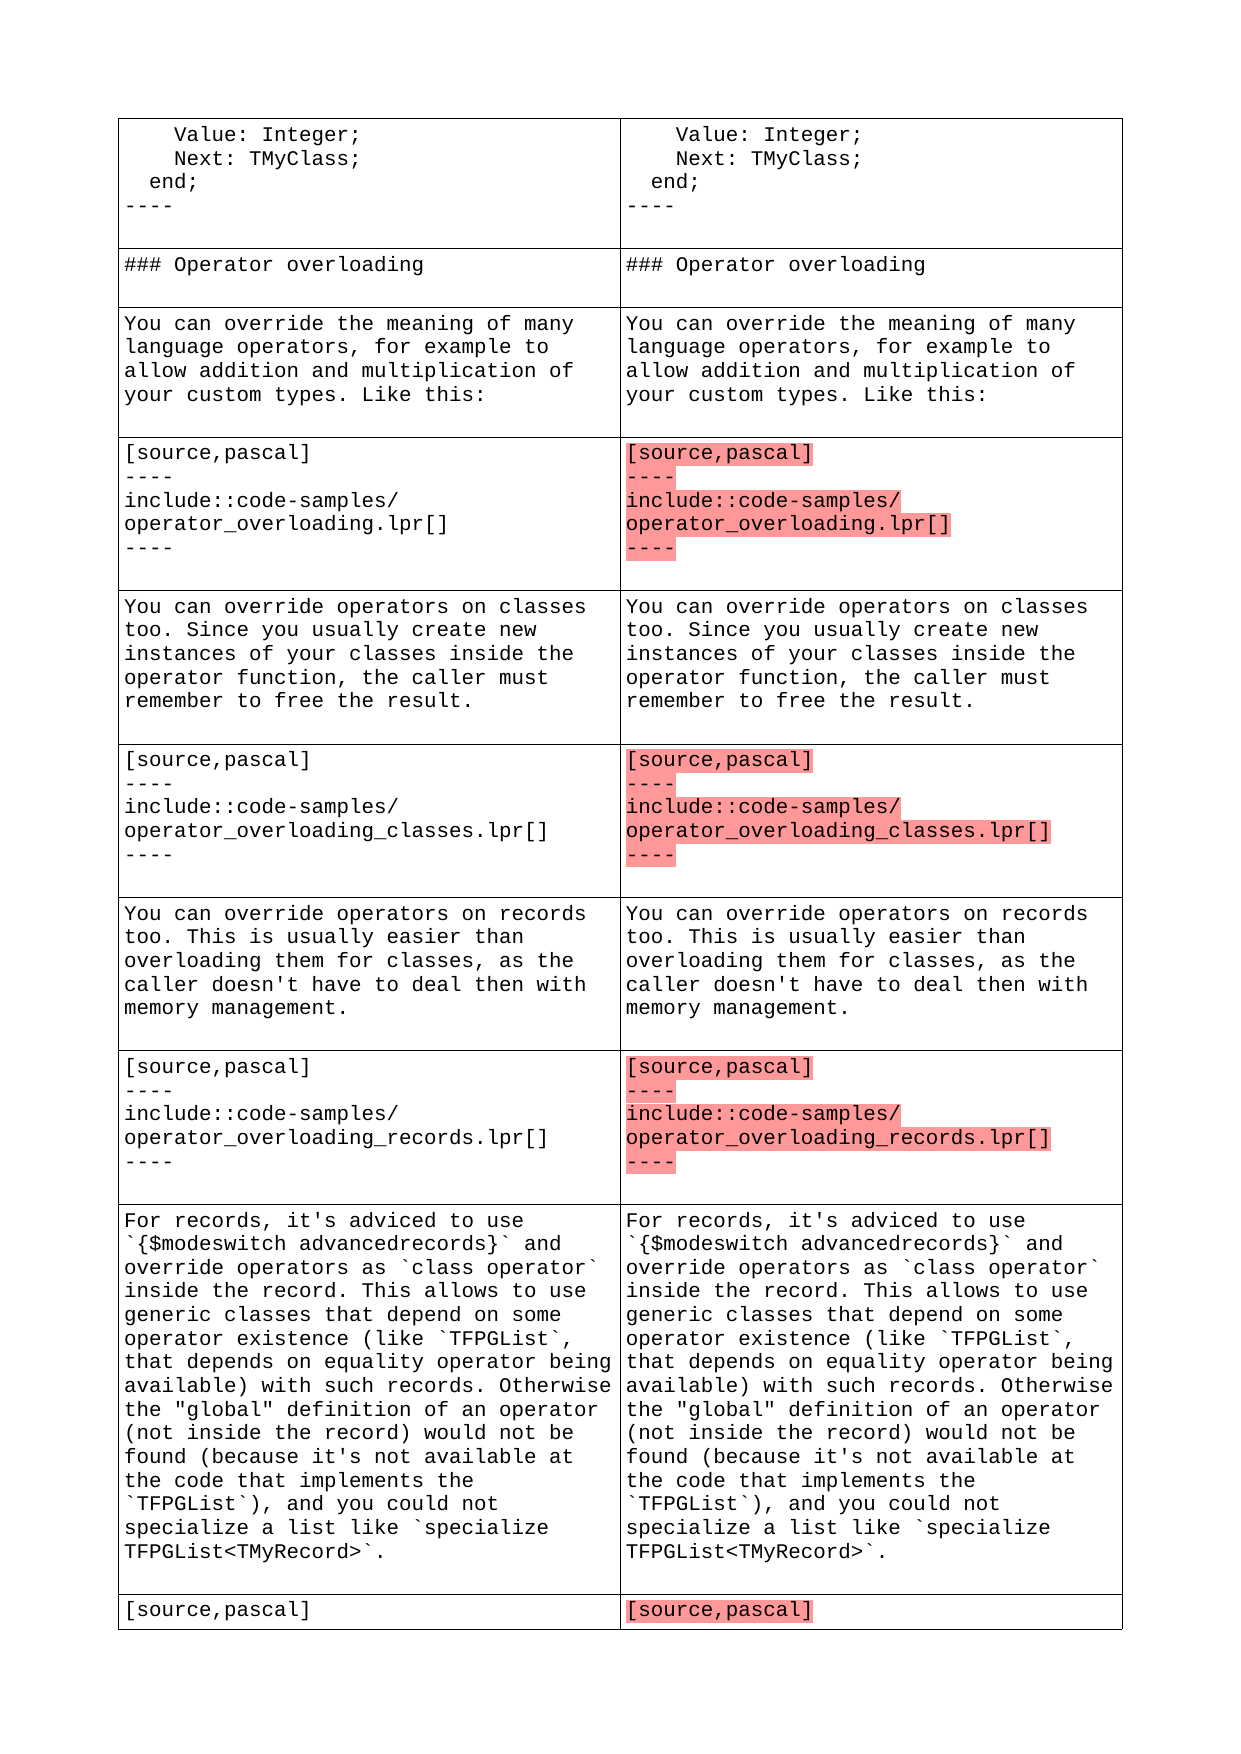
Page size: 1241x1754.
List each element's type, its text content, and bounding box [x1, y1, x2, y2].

table_cell [source,pascal] ---- include::code-samples/operator_overloading_records.lpr[] ---- [621, 1051, 1122, 1204]
table_cell [source,pascal] ---- include::code-samples/operator_overloading_classes.lpr[] ---- [621, 745, 1122, 897]
table_cell [source,pascal] ---- include::code-samples/operator_overloading_classes.lpr[] ---- [119, 745, 620, 897]
table_cell [source,pascal] [119, 1595, 620, 1629]
table_cell For records, it's adviced to use `{$modeswitch advancedrecords}` and override operators as `class operator` inside the record. This allows to use generic classes that depend on some operator existence (like `TFPGList`, that depends on equality operator being available) with such records. Otherwise the "global" definition of an operator (not inside the record) would not be found (because it's not available at the code that implements the `TFPGList`), and you could not specialize a list like `specialize TFPGList<TMyRecord>`. [621, 1205, 1122, 1594]
table_cell You can override operators on records too. This is usually easier than overloading them for classes, as the caller doesn't have to deal then with memory management. [119, 898, 620, 1050]
table_cell Value: Integer; Next: TMyClass; end; ---- [621, 119, 1122, 248]
table_cell You can override the meaning of many language operators, for example to allow addition and multiplication of your custom types. Like this: [119, 308, 620, 437]
table_cell [source,pascal] ---- include::code-samples/operator_overloading.lpr[] ---- [621, 438, 1122, 590]
table_cell ### Operator overloading [621, 249, 1122, 307]
table_cell You can override operators on classes too. Since you usually create new instances of your classes inside the operator function, the caller must remember to free the result. [119, 591, 620, 743]
table_cell You can override operators on records too. This is usually easier than overloading them for classes, as the caller doesn't have to deal then with memory management. [621, 898, 1122, 1050]
table_cell You can override operators on classes too. Since you usually create new instances of your classes inside the operator function, the caller must remember to free the result. [621, 591, 1122, 743]
table_cell Value: Integer; Next: TMyClass; end; ---- [119, 119, 620, 248]
table_cell [source,pascal] ---- include::code-samples/operator_overloading.lpr[] ---- [119, 438, 620, 590]
table_cell For records, it's adviced to use `{$modeswitch advancedrecords}` and override operators as `class operator` inside the record. This allows to use generic classes that depend on some operator existence (like `TFPGList`, that depends on equality operator being available) with such records. Otherwise the "global" definition of an operator (not inside the record) would not be found (because it's not available at the code that implements the `TFPGList`), and you could not specialize a list like `specialize TFPGList<TMyRecord>`. [119, 1205, 620, 1594]
table_cell [source,pascal] ---- include::code-samples/operator_overloading_records.lpr[] ---- [119, 1051, 620, 1204]
table_cell ### Operator overloading [119, 249, 620, 307]
table_cell [source,pascal] [621, 1595, 1122, 1629]
table_cell You can override the meaning of many language operators, for example to allow addition and multiplication of your custom types. Like this: [621, 308, 1122, 437]
